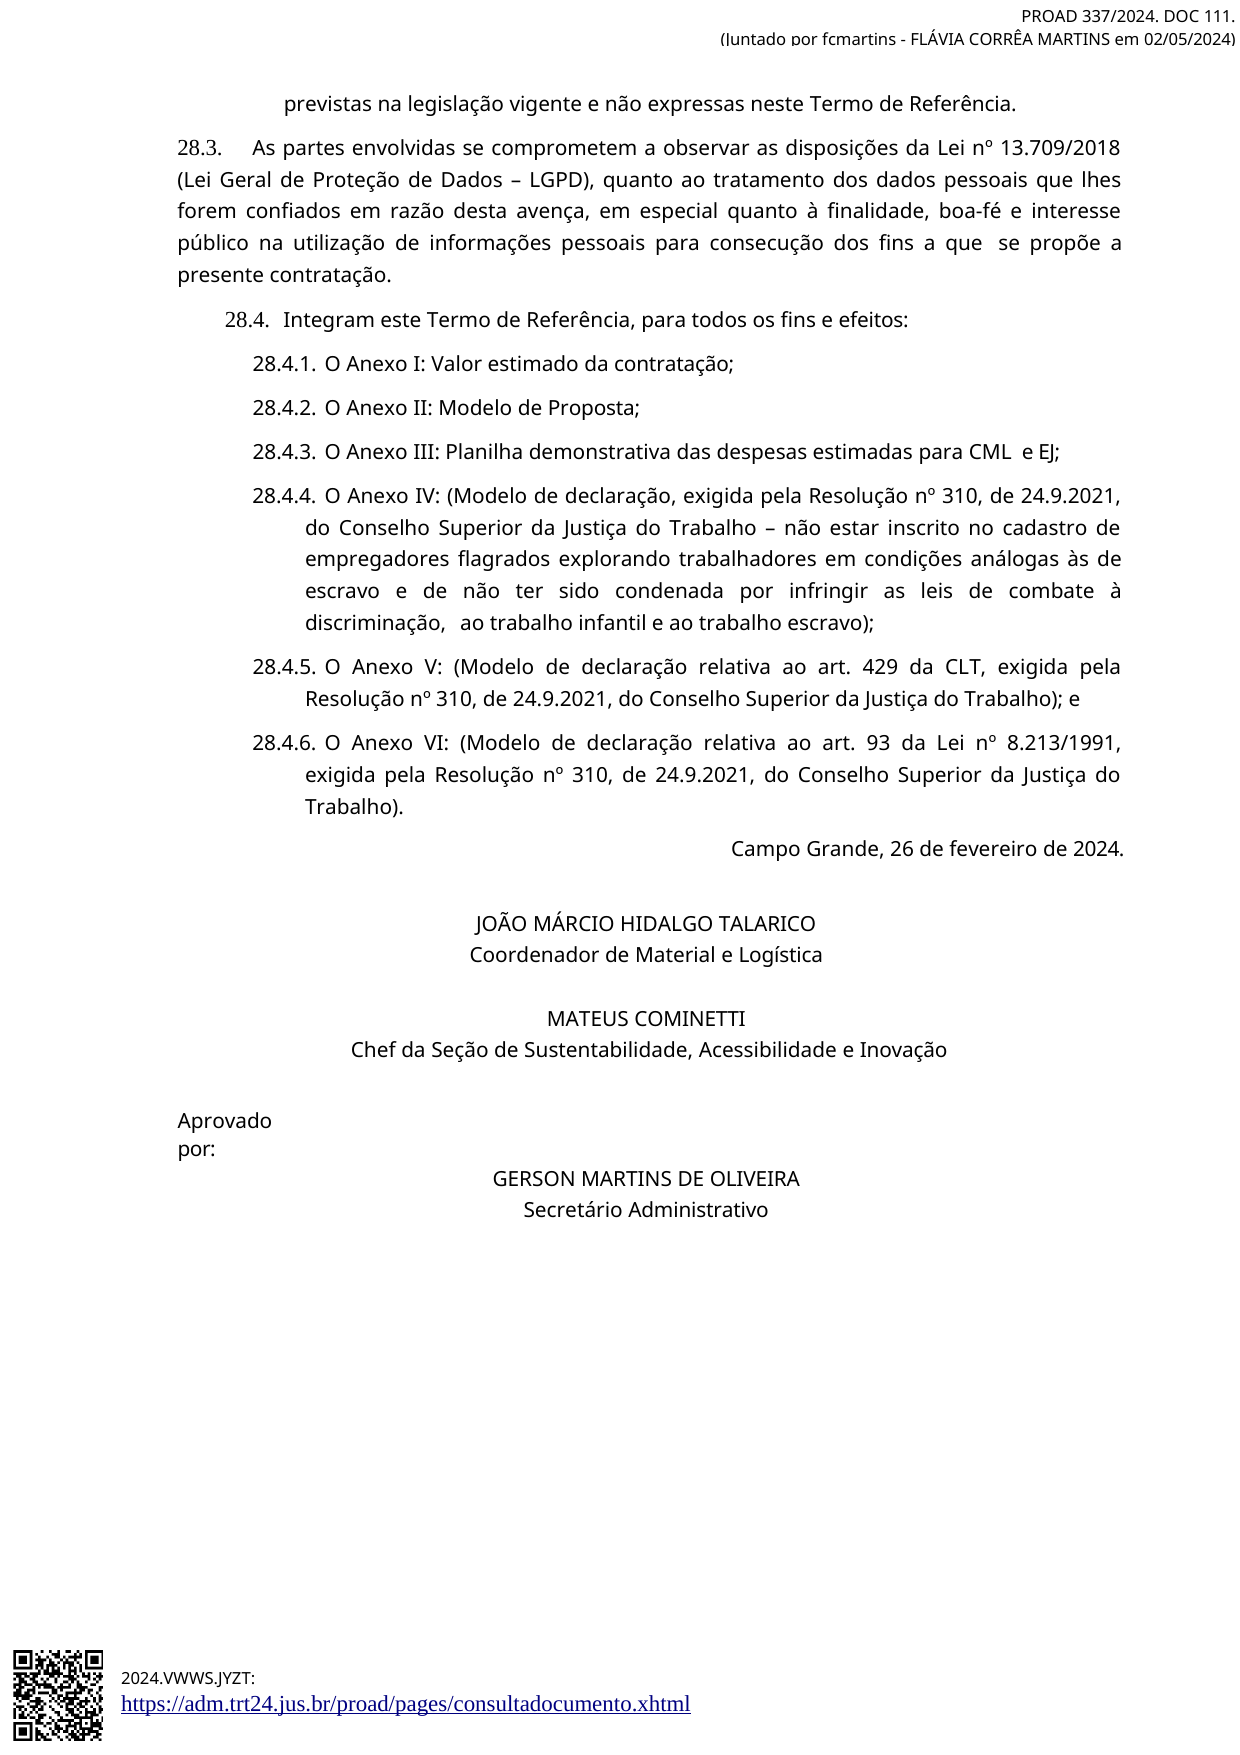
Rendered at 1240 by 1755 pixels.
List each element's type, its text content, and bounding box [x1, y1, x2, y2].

text Secretário Administrativo [482, 1196, 809, 1224]
text previstas na legislação vigente e não expressas neste Termo de Referência. [283, 89, 1239, 118]
list O Anexo III: Planilha demonstrativa das despesas estimadas para CML e EJ; [252, 437, 1239, 465]
list O Anexo VI: (Modelo de declaração relativa ao art. 93 da Lei nº 8.213/1991, exigida pela Resolução nº 310, de 24.9.2021, do Conselho Superior da Justiça do Trabalho). [252, 728, 1122, 821]
list O Anexo IV: (Modelo de declaração, exigida pela Resolução nº 310, de 24.9.2021, do Conselho Superior da Justiça do Trabalho – não estar inscrito no cadastro de empregadores flagrados explorando trabalhadores em condições análogas às de escravo e de não ter sido condenada por infringir as leis de combate à discriminação, ao trabalho infantil e ao trabalho escravo); [252, 481, 1122, 636]
text GERSON MARTINS DE OLIVEIRA [482, 1164, 809, 1192]
text Aprovado por: [177, 1106, 308, 1163]
list Integram este Termo de Referência, para todos os fins e efeitos: [224, 305, 1239, 333]
text Campo Grande, 26 de fevereiro de 2024. [731, 834, 1239, 862]
text Chef da Seção de Sustentabilidade, Acessibilidade e Inovação [183, 1035, 1115, 1064]
list O Anexo V: (Modelo de declaração relativa ao art. 429 da CLT, exigida pela Resolução nº 310, de 24.9.2021, do Conselho Superior da Justiça do Trabalho); e [252, 652, 1122, 712]
text JOÃO MÁRCIO HIDALGO TALARICO [177, 909, 1115, 937]
text Coordenador de Material e Logística [177, 941, 1115, 969]
list O Anexo I: Valor estimado da contratação; [252, 349, 1239, 377]
list O Anexo II: Modelo de Proposta; [252, 393, 1239, 421]
text MATEUS COMINETTI [177, 1004, 1115, 1032]
list As partes envolvidas se comprometem a observar as disposições da Lei nº 13.709/2018 (Lei Geral de Proteção de Dados – LGPD), quanto ao tratamento dos dados pessoais que lhes forem confiados em razão desta avença, em especial quanto à finalidade, boa-fé e interesse público na utilização de informações pessoais para consecução dos fins a que se propõe a presente contratação. [177, 133, 1122, 289]
